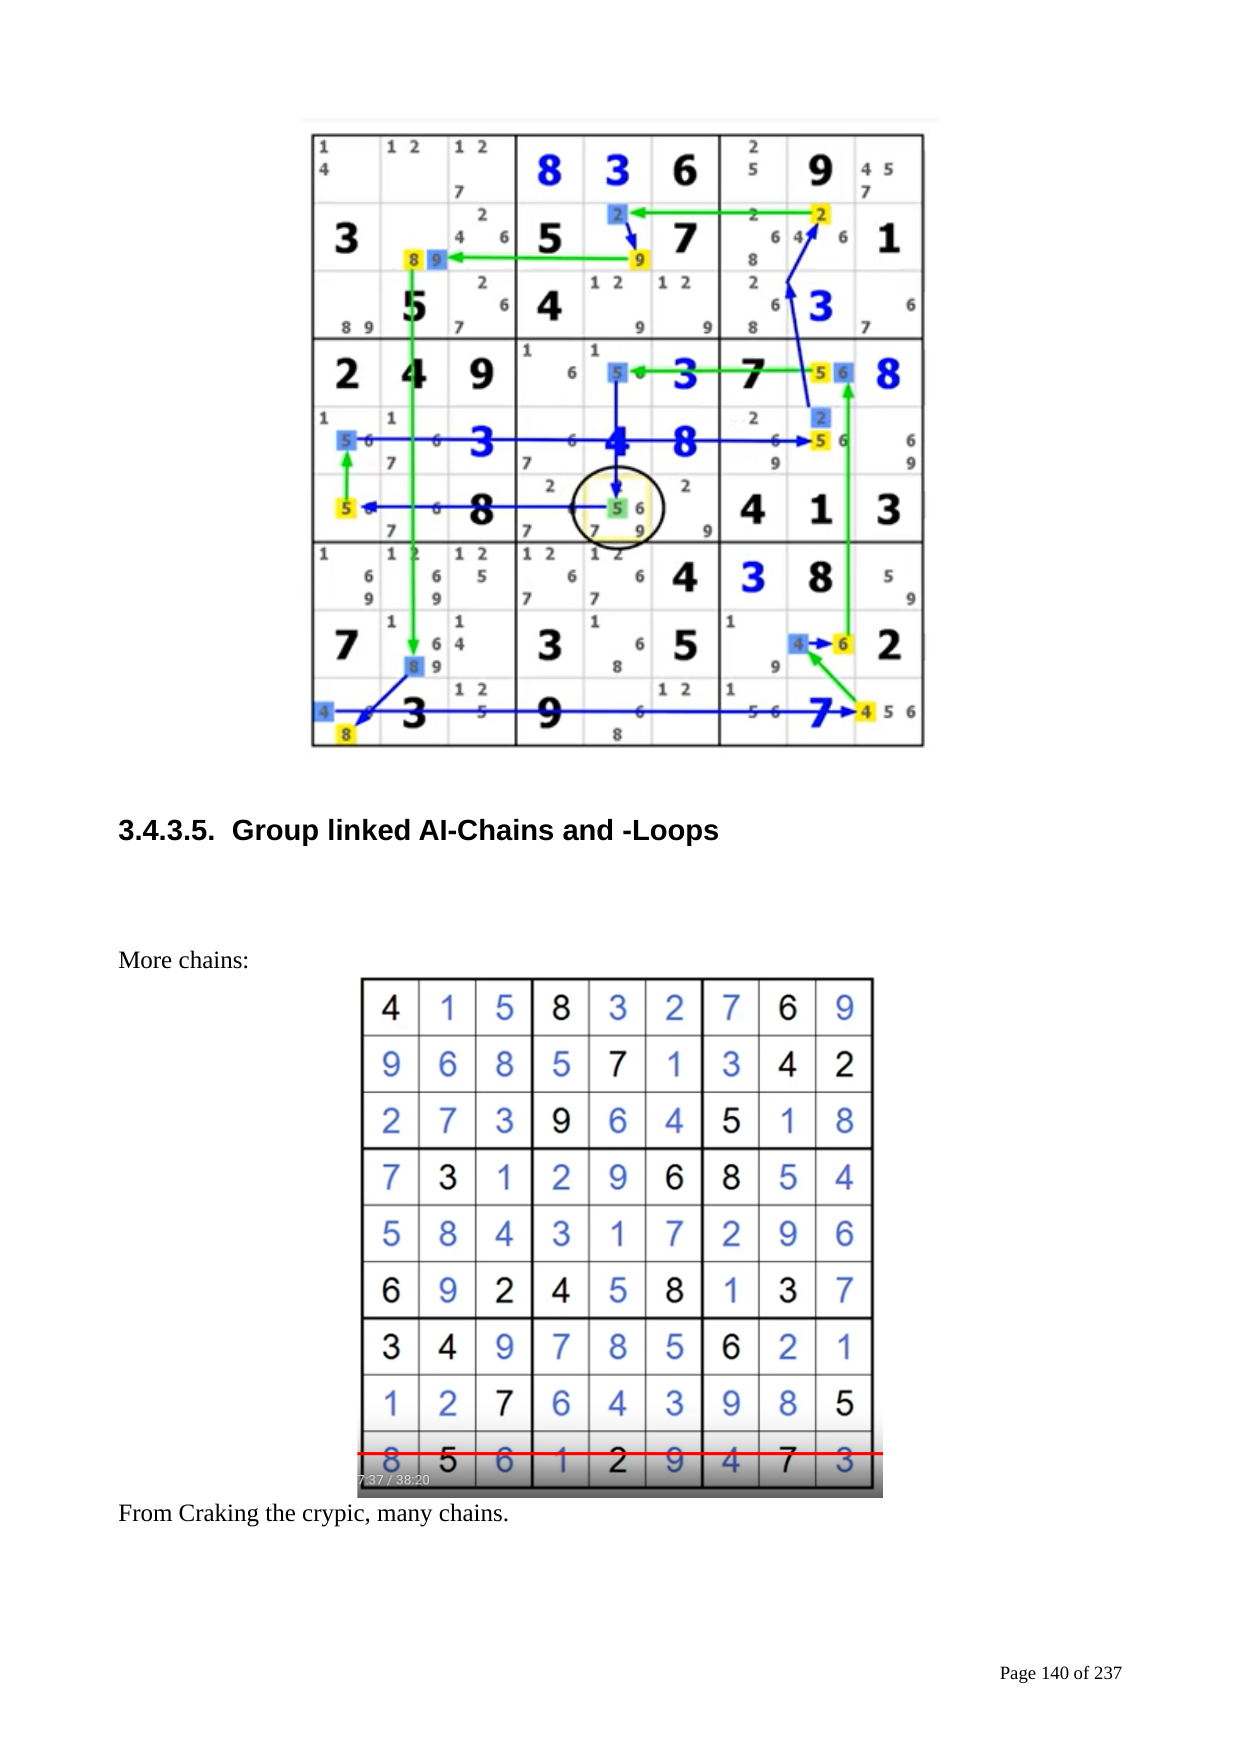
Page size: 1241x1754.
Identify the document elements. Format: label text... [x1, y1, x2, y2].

text More chains: [118, 945, 1122, 973]
picture [302, 118, 939, 759]
text From Craking the crypic, many chains. [118, 1498, 1122, 1527]
picture [357, 973, 883, 1498]
subtitle Group linked AI-Chains and -Loops [118, 812, 1122, 846]
